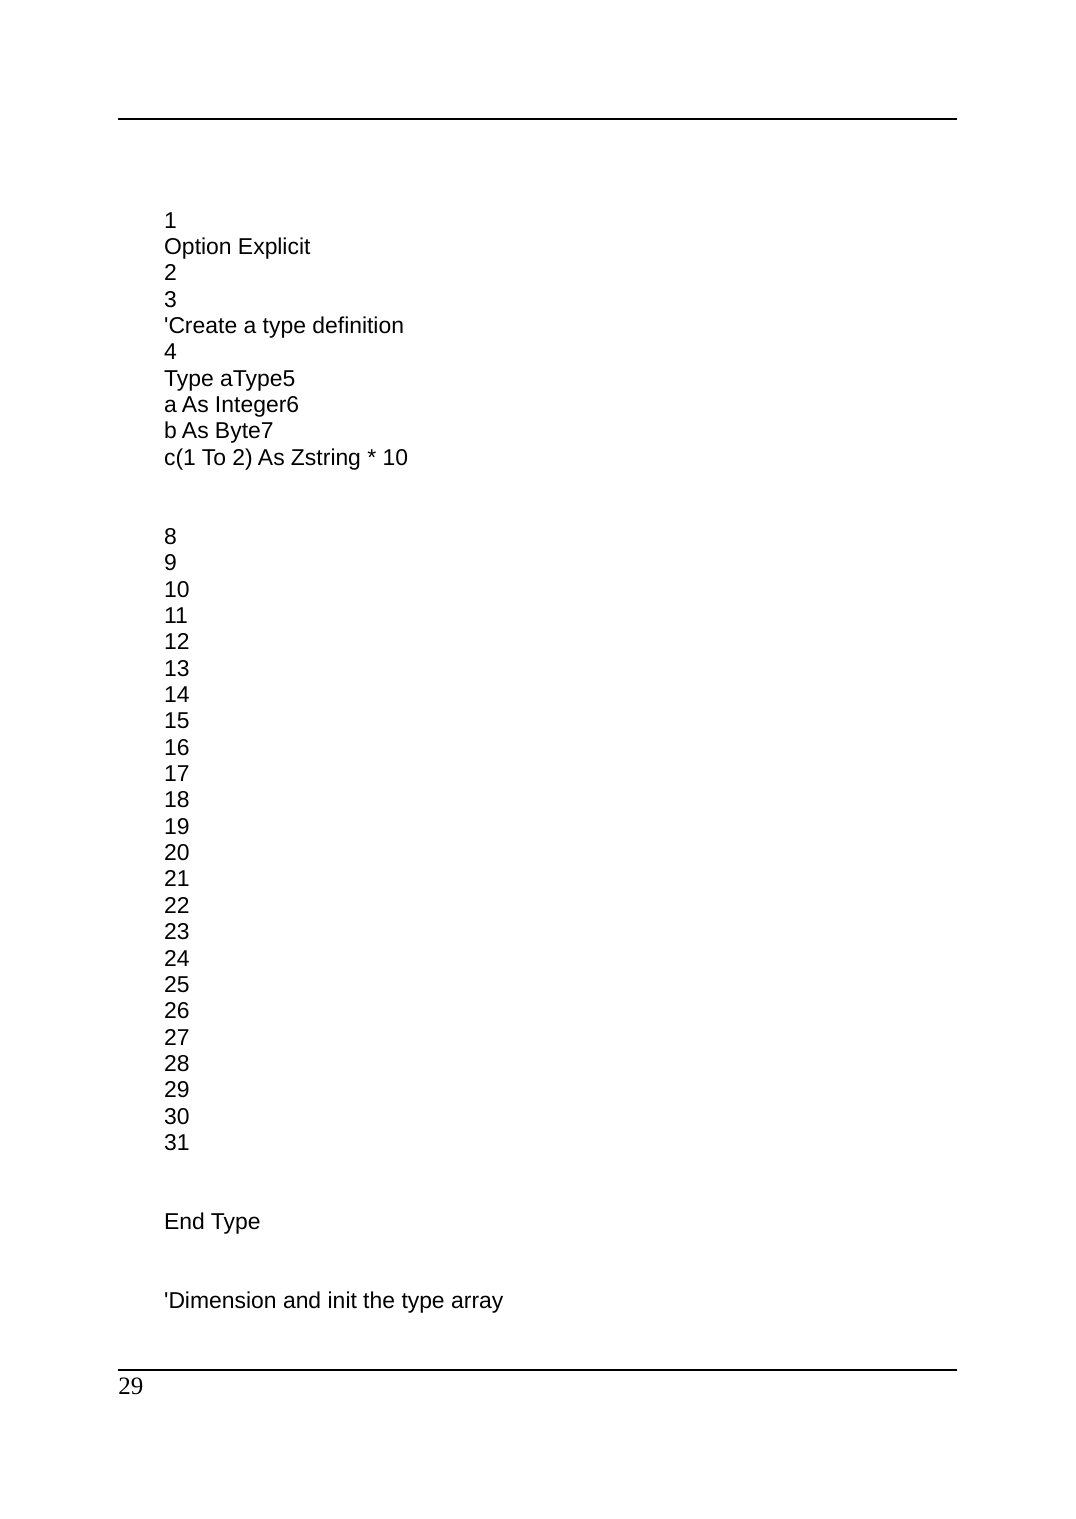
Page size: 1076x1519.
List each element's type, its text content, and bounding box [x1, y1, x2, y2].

text 13 [118, 654, 957, 681]
text a As Integer6 [118, 391, 957, 417]
text 20 [118, 839, 957, 865]
text 2 [118, 259, 957, 286]
text 16 [118, 734, 957, 760]
text 18 [118, 786, 957, 813]
text End Type [118, 1208, 957, 1234]
text 14 [118, 681, 957, 707]
text Type aType5 [118, 365, 957, 391]
text 28 [118, 1050, 957, 1076]
text 30 [118, 1103, 957, 1129]
text 10 [118, 576, 957, 602]
text 4 [118, 338, 957, 365]
text 31 [118, 1129, 957, 1155]
text 8 [118, 523, 957, 549]
text 1 [118, 207, 957, 233]
text c(1 To 2) As Zstring * 10 [118, 444, 957, 470]
text 27 [118, 1023, 957, 1050]
text 21 [118, 865, 957, 892]
text 11 [118, 602, 957, 628]
text 'Create a type definition [118, 312, 957, 338]
text 29 [118, 1076, 957, 1103]
text 12 [118, 628, 957, 654]
text 23 [118, 918, 957, 944]
text 9 [118, 549, 957, 576]
text 3 [118, 286, 957, 312]
text 17 [118, 760, 957, 786]
text 22 [118, 892, 957, 918]
text Option Explicit [118, 233, 957, 259]
text 25 [118, 971, 957, 997]
text 15 [118, 707, 957, 734]
text 26 [118, 997, 957, 1023]
text 24 [118, 944, 957, 971]
text b As Byte7 [118, 417, 957, 444]
text 'Dimension and init the type array [118, 1287, 957, 1313]
text 19 [118, 813, 957, 839]
